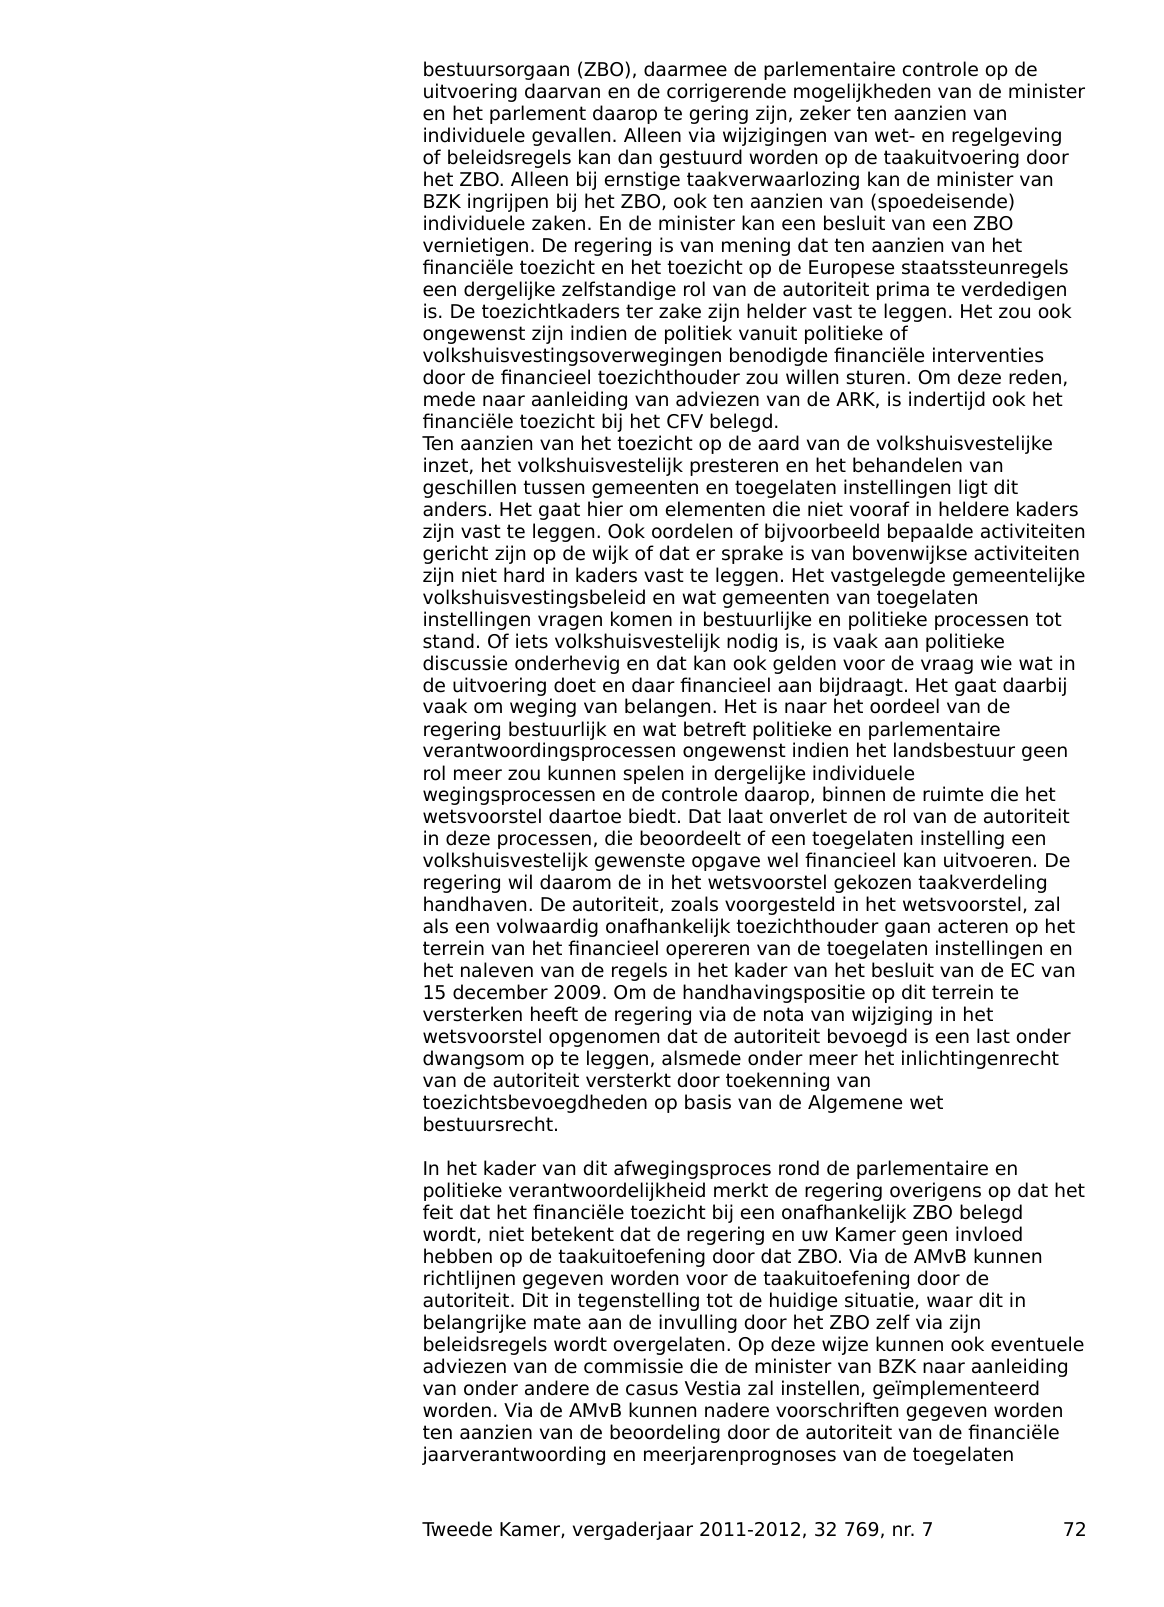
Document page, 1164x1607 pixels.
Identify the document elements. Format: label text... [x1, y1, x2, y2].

text In het kader van dit afwegingsproces rond de parlementaire en politieke verantwoordelijkheid merkt de regering overigens op dat het feit dat het financiële toezicht bij een onafhankelijk ZBO belegd wordt, niet betekent dat de regering en uw Kamer geen invloed hebben op de taakuitoefening door dat ZBO. Via de AMvB kunnen richtlijnen gegeven worden voor de taakuitoefening door de autoriteit. Dit in tegenstelling tot de huidige situatie, waar dit in belangrijke mate aan de invulling door het ZBO zelf via zijn beleidsregels wordt overgelaten. Op deze wijze kunnen ook eventuele adviezen van de commissie die de minister van BZK naar aanleiding van onder andere de casus Vestia zal instellen, geïmplementeerd worden. Via de AMvB kunnen nadere voorschriften gegeven worden ten aanzien van de beoordeling door de autoriteit van de financiële jaarverantwoording en meerjarenprognoses van de toegelaten [422, 1158, 1087, 1466]
text Ten aanzien van het toezicht op de aard van de volkshuisvestelijke inzet, het volkshuisvestelijk presteren en het behandelen van geschillen tussen gemeenten en toegelaten instellingen ligt dit anders. Het gaat hier om elementen die niet vooraf in heldere kaders zijn vast te leggen. Ook oordelen of bijvoorbeeld bepaalde activiteiten gericht zijn op de wijk of dat er sprake is van bovenwijkse activiteiten zijn niet hard in kaders vast te leggen. Het vastgelegde gemeentelijke volkshuisvestingsbeleid en wat gemeenten van toegelaten instellingen vragen komen in bestuurlijke en politieke processen tot stand. Of iets volkshuisvestelijk nodig is, is vaak aan politieke discussie onderhevig en dat kan ook gelden voor de vraag wie wat in de uitvoering doet en daar financieel aan bijdraagt. Het gaat daarbij vaak om weging van belangen. Het is naar het oordeel van de regering bestuurlijk en wat betreft politieke en parlementaire verantwoordingsprocessen ongewenst indien het landsbestuur geen rol meer zou kunnen spelen in dergelijke individuele wegingsprocessen en de controle daarop, binnen de ruimte die het wetsvoorstel daartoe biedt. Dat laat onverlet de rol van de autoriteit in deze processen, die beoordeelt of een toegelaten instelling een volkshuisvestelijk gewenste opgave wel financieel kan uitvoeren. De regering wil daarom de in het wetsvoorstel gekozen taakverdeling handhaven. De autoriteit, zoals voorgesteld in het wetsvoorstel, zal als een volwaardig onafhankelijk toezichthouder gaan acteren op het terrein van het financieel opereren van de toegelaten instellingen en het naleven van de regels in het kader van het besluit van de EC van 15 december 2009. Om de handhavingspositie op dit terrein te versterken heeft de regering via de nota van wijziging in het wetsvoorstel opgenomen dat de autoriteit bevoegd is een last onder dwangsom op te leggen, alsmede onder meer het inlichtingenrecht van de autoriteit versterkt door toekenning van toezichtsbevoegdheden op basis van de Algemene wet bestuursrecht. [422, 433, 1087, 1136]
text bestuursorgaan (ZBO), daarmee de parlementaire controle op de uitvoering daarvan en de corrigerende mogelijkheden van de minister en het parlement daarop te gering zijn, zeker ten aanzien van individuele gevallen. Alleen via wijzigingen van wet- en regelgeving of beleidsregels kan dan gestuurd worden op de taakuitvoering door het ZBO. Alleen bij ernstige taakverwaarlozing kan de minister van BZK ingrijpen bij het ZBO, ook ten aanzien van (spoedeisende) individuele zaken. En de minister kan een besluit van een ZBO vernietigen. De regering is van mening dat ten aanzien van het financiële toezicht en het toezicht op de Europese staatssteunregels een dergelijke zelfstandige rol van de autoriteit prima te verdedigen is. De toezichtkaders ter zake zijn helder vast te leggen. Het zou ook ongewenst zijn indien de politiek vanuit politieke of volkshuisvestingsoverwegingen benodigde financiële interventies door de financieel toezichthouder zou willen sturen. Om deze reden, mede naar aanleiding van adviezen van de ARK, is indertijd ook het financiële toezicht bij het CFV belegd. [422, 59, 1087, 433]
